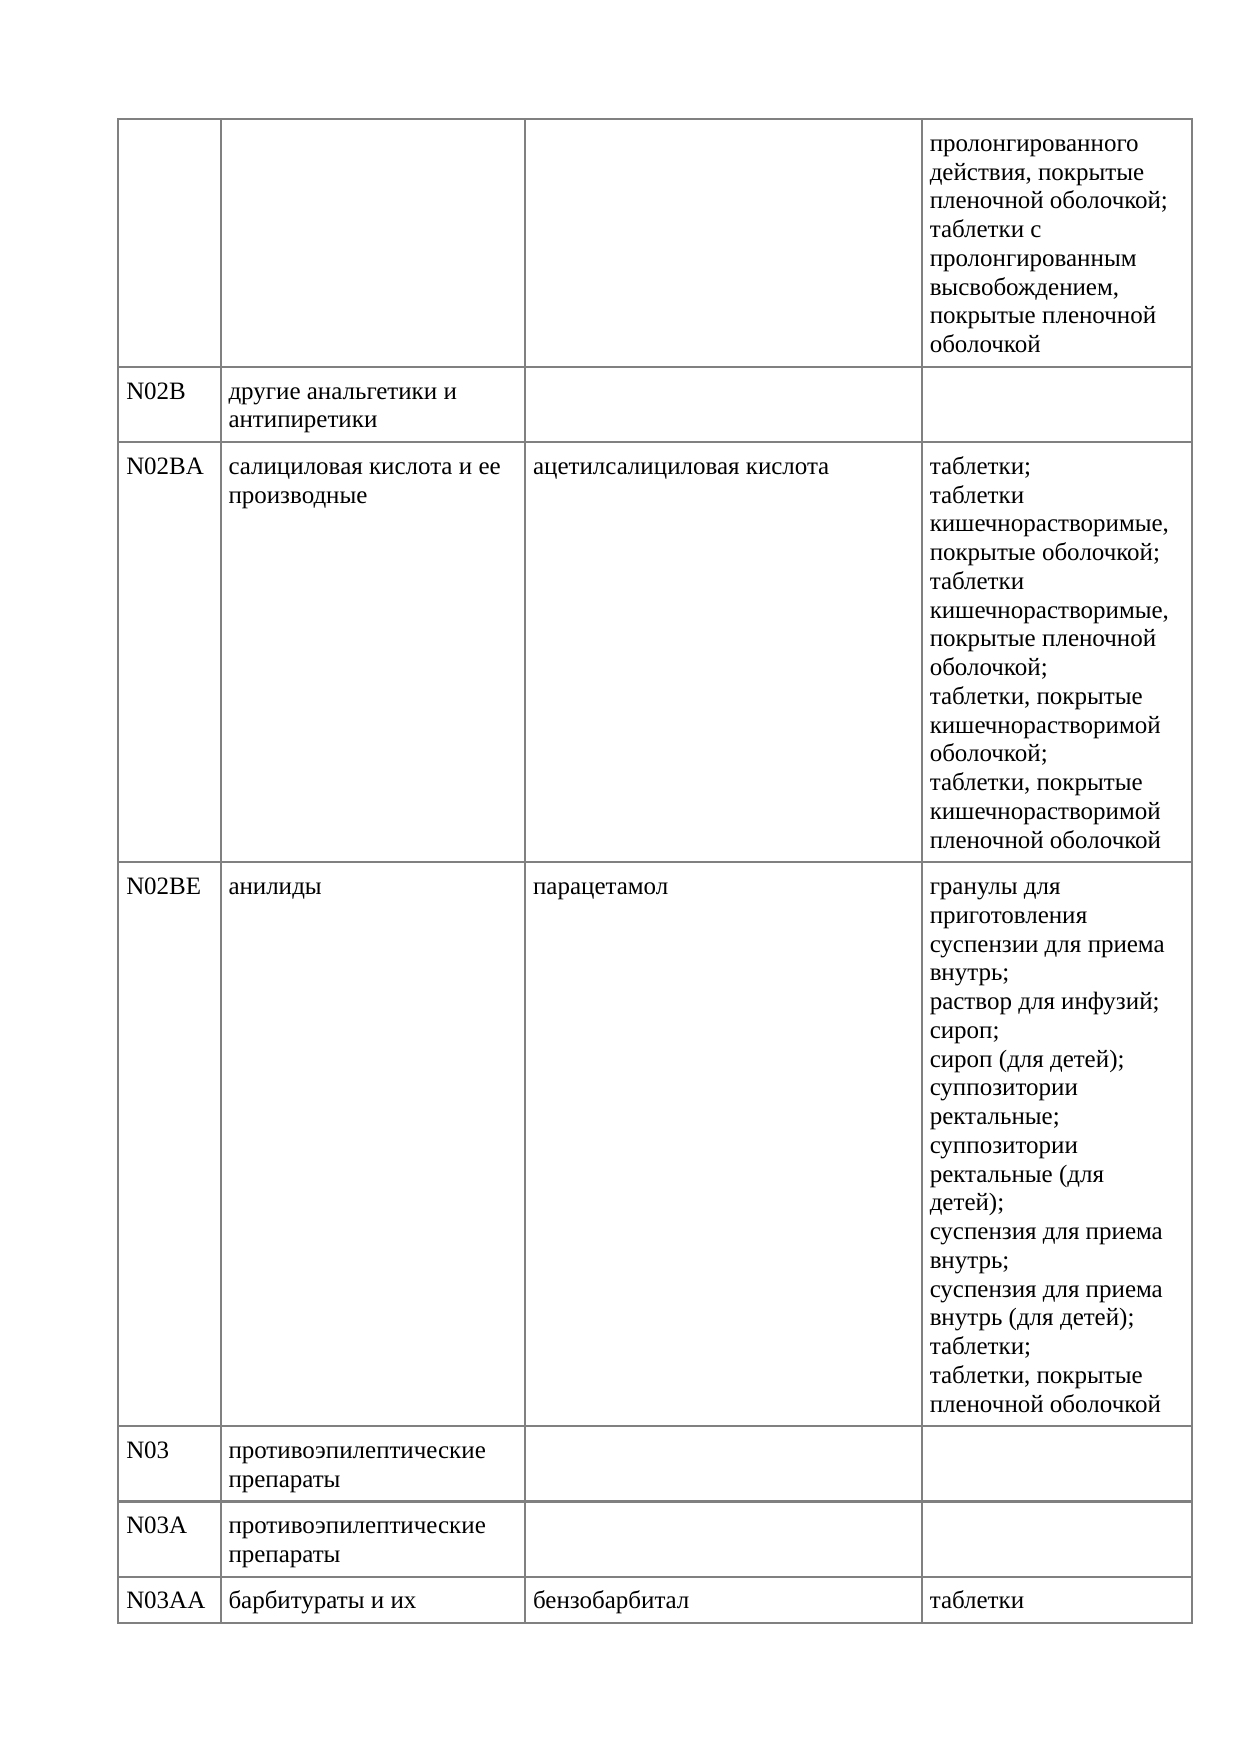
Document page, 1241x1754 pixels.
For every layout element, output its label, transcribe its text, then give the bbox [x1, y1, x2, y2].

table_cell [923, 1503, 1191, 1576]
table_cell [119, 120, 220, 366]
table_cell [923, 368, 1191, 441]
table_cell [526, 120, 921, 366]
table_cell [222, 120, 524, 366]
table_cell [526, 1503, 921, 1576]
table_cell ацетилсалициловая кислота [526, 443, 921, 861]
table_cell N02B [119, 368, 220, 441]
table_cell противоэпилептические препараты [222, 1427, 524, 1500]
table_cell [923, 1427, 1191, 1500]
table_cell противоэпилептические препараты [222, 1503, 524, 1576]
table_cell N03 [119, 1427, 220, 1500]
table_cell [526, 1427, 921, 1500]
table_cell парацетамол [526, 863, 921, 1425]
table_cell N02BA [119, 443, 220, 861]
table_cell другие анальгетики и антипиретики [222, 368, 524, 441]
table_cell анилиды [222, 863, 524, 1425]
table_cell таблетки; таблетки кишечнорастворимые, покрытые оболочкой; таблетки кишечнорастворимые, покрытые пленочной оболочкой; таблетки, покрытые кишечнорастворимой оболочкой; таблетки, покрытые кишечнорастворимой пленочной оболочкой [923, 443, 1191, 861]
table_cell таблетки [923, 1578, 1191, 1622]
table_cell N03A [119, 1503, 220, 1576]
table_cell [526, 368, 921, 441]
table_cell барбитураты и их [222, 1578, 524, 1622]
table_cell салициловая кислота и ее производные [222, 443, 524, 861]
table_cell пролонгированного действия, покрытые пленочной оболочкой; таблетки с пролонгированным высвобождением, покрытые пленочной оболочкой [923, 120, 1191, 366]
table_cell бензобарбитал [526, 1578, 921, 1622]
table_cell гранулы для приготовления суспензии для приема внутрь; раствор для инфузий; сироп; сироп (для детей); суппозитории ректальные; суппозитории ректальные (для детей); суспензия для приема внутрь; суспензия для приема внутрь (для детей); таблетки; таблетки, покрытые пленочной оболочкой [923, 863, 1191, 1425]
table_cell N02BE [119, 863, 220, 1425]
table_cell N03AA [119, 1578, 220, 1622]
